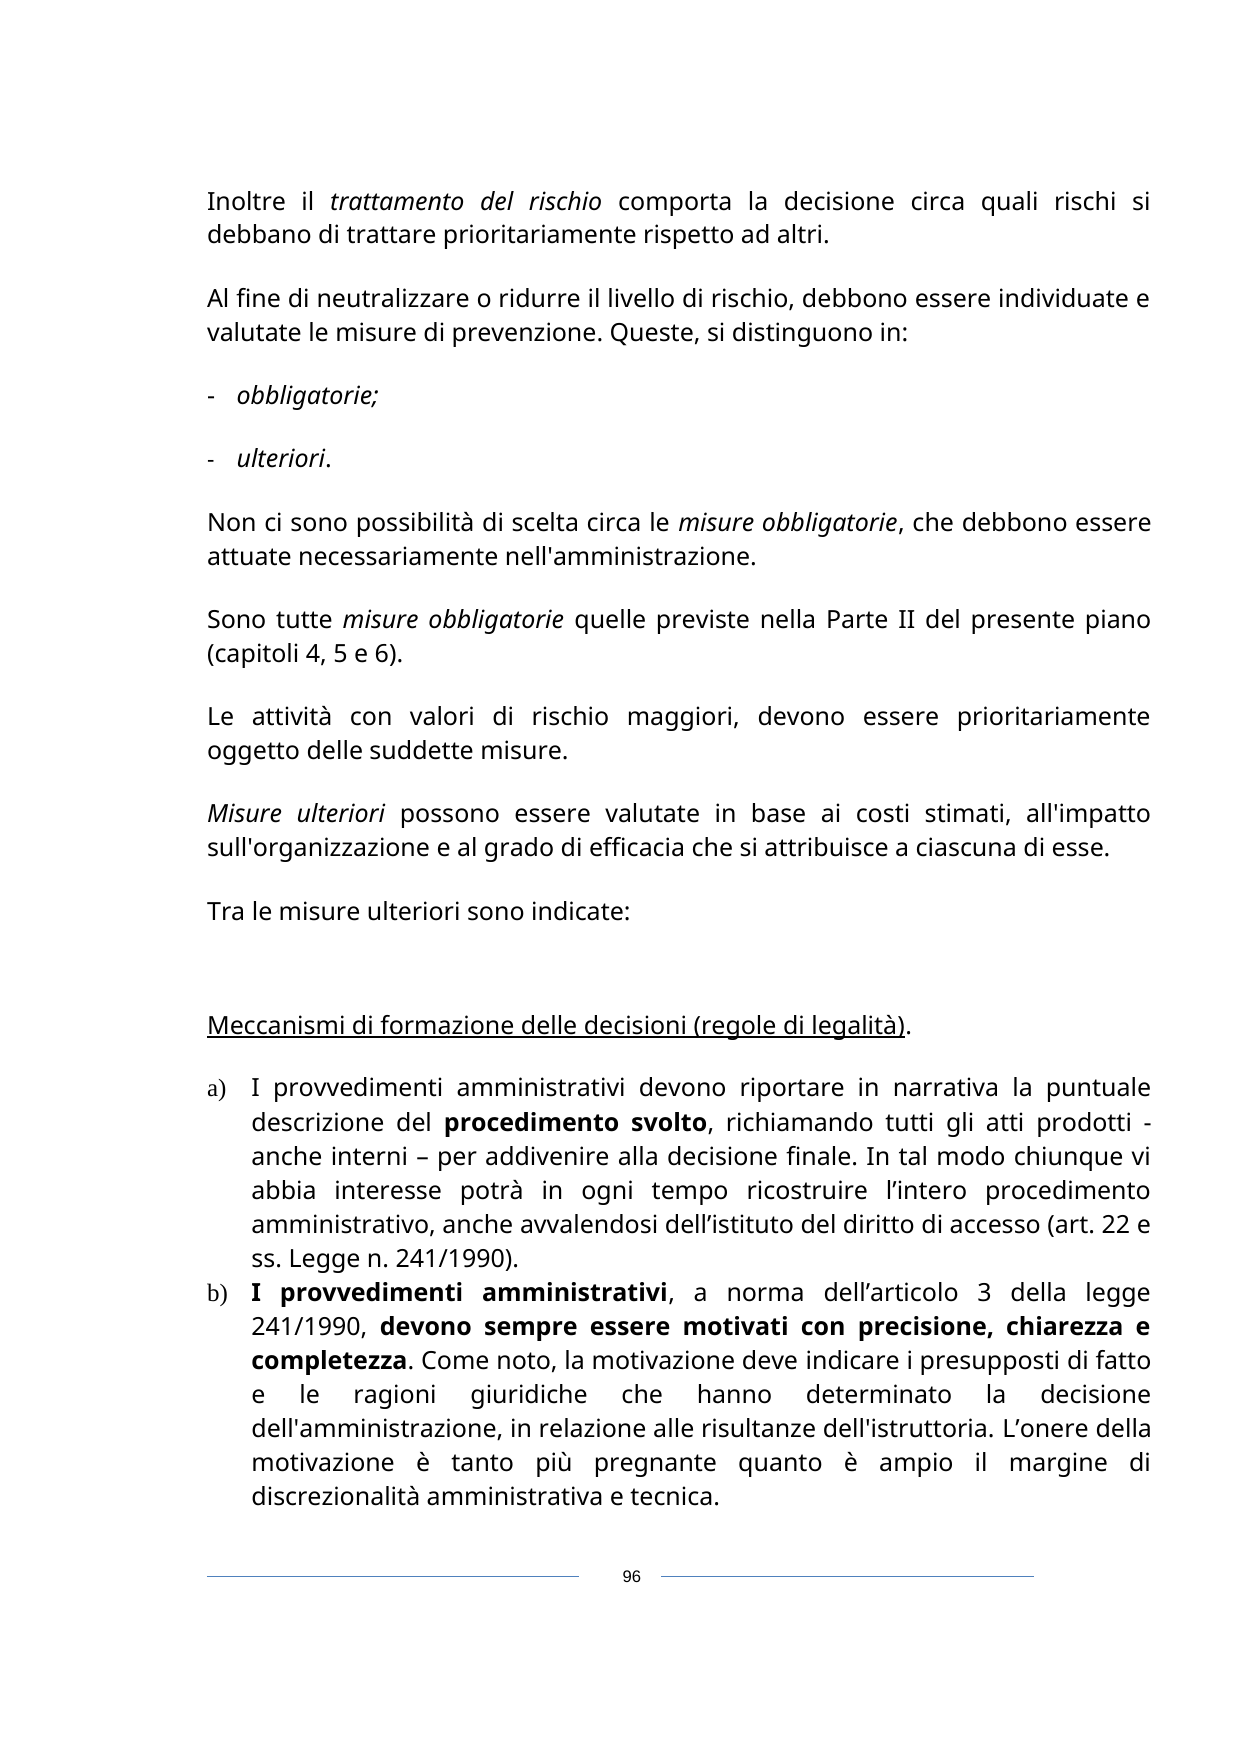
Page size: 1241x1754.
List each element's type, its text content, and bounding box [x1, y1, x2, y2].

list ulteriori. [207, 441, 1152, 475]
text Misure ulteriori possono essere valutate in base ai costi stimati, all'impatto sull'organizzazione e al grado di efficacia che si attribuisce a ciascuna di esse. [207, 796, 1152, 864]
text Inoltre il trattamento del rischio comporta la decisione circa quali rischi si debbano di trattare prioritariamente rispetto ad altri. [207, 183, 1152, 251]
list obbligatorie; [207, 378, 1152, 412]
text Non ci sono possibilità di scelta circa le misure obbligatorie, che debbono essere attuate necessariamente nell'amministrazione. [207, 504, 1152, 572]
text Tra le misure ulteriori sono indicate: [207, 893, 1152, 927]
text Sono tutte misure obbligatorie quelle previste nella Parte II del presente piano (capitoli 4, 5 e 6). [207, 601, 1152, 669]
text Le attività con valori di rischio maggiori, devono essere prioritariamente oggetto delle suddette misure. [207, 699, 1152, 767]
list I provvedimenti amministrativi devono riportare in narrativa la puntuale descrizione del procedimento svolto, richiamando tutti gli atti prodotti - anche interni – per addivenire alla decisione finale. In tal modo chiunque vi abbia interesse potrà in ogni tempo ricostruire l’intero procedimento amministrativo, anche avvalendosi dell’istituto del diritto di accesso (art. 22 e ss. Legge n. 241/1990). [207, 1070, 1152, 1274]
text Meccanismi di formazione delle decisioni (regole di legalità). [207, 1007, 1152, 1041]
list I provvedimenti amministrativi, a norma dell’articolo 3 della legge 241/1990, devono sempre essere motivati con precisione, chiarezza e completezza. Come noto, la motivazione deve indicare i presupposti di fatto e le ragioni giuridiche che hanno determinato la decisione dell'amministrazione, in relazione alle risultanze dell'istruttoria. L’onere della motivazione è tanto più pregnante quanto è ampio il margine di discrezionalità amministrativa e tecnica. [207, 1274, 1152, 1513]
text Al fine di neutralizzare o ridurre il livello di rischio, debbono essere individuate e valutate le misure di prevenzione. Queste, si distinguono in: [207, 280, 1152, 348]
